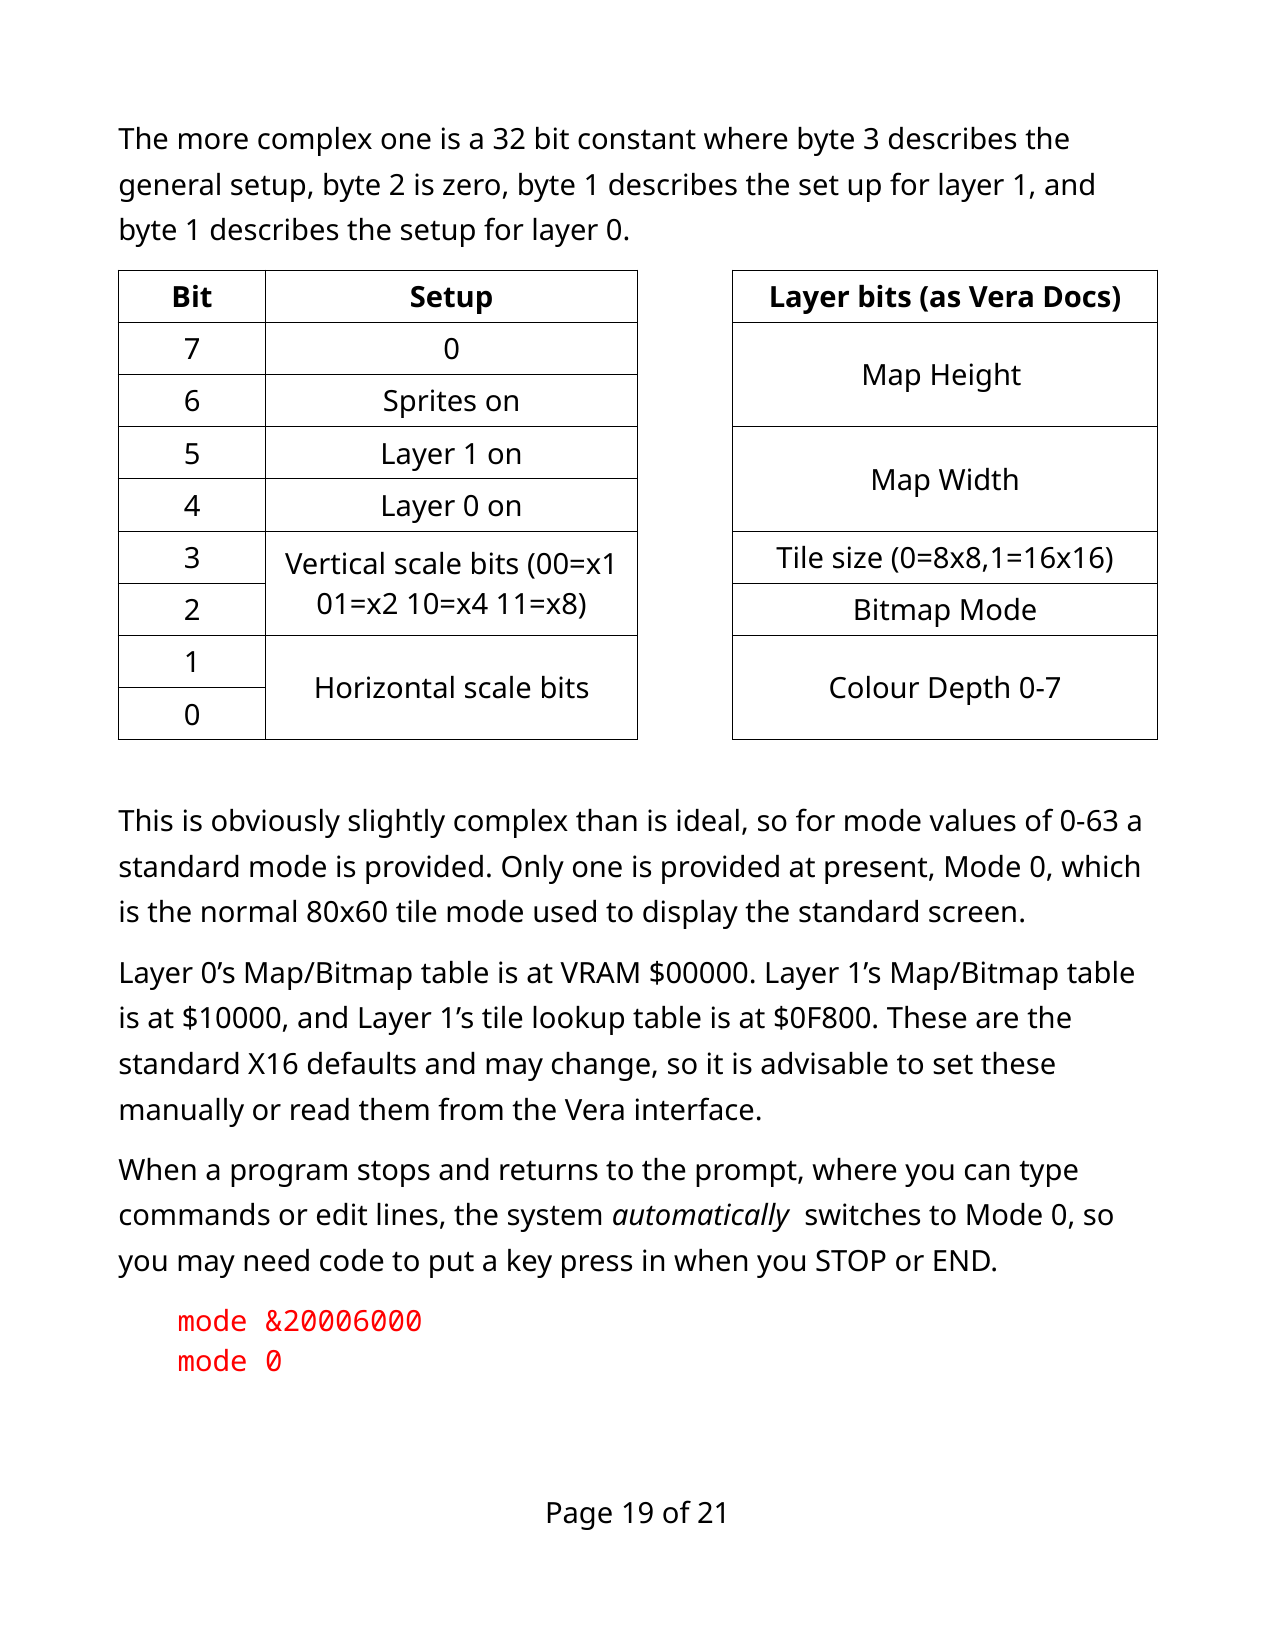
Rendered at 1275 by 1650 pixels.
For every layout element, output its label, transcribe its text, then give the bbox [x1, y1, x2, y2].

table_header Layer bits (as Vera Docs) [733, 271, 1157, 322]
table_cell Layer 0 on [266, 479, 637, 531]
table_cell 1 [119, 636, 265, 687]
table_header Bit [119, 271, 265, 322]
table_cell 0 [266, 323, 637, 374]
text Layer 0’s Map/Bitmap table is at VRAM $00000. Layer 1’s Map/Bitmap table is at $10000, and Layer 1’s tile lookup table is at $0F800. These are the standard X16 defaults and may change, so it is advisable to set these manually or read them from the Vera interface. [118, 952, 1157, 1128]
table_cell Tile size (0=8x8,1=16x16) [733, 532, 1157, 583]
table_cell Map Width [733, 427, 1157, 531]
text Mode 0 [177, 1340, 1157, 1380]
text When a program stops and returns to the prompt, where you can type commands or edit lines, the system automatically switches to Mode 0, so you may need code to put a key press in when you STOP or END. [118, 1149, 1157, 1280]
text This is obviously slightly complex than is ideal, so for mode values of 0-63 a standard mode is provided. Only one is provided at present, Mode 0, which is the normal 80x60 tile mode used to display the standard screen. [118, 801, 1157, 931]
table_cell 6 [119, 375, 265, 426]
table_cell [638, 426, 732, 478]
table_cell 2 [119, 584, 265, 635]
table_cell Colour Depth 0-7 [733, 636, 1157, 739]
text Mode &20006000 [177, 1301, 1157, 1340]
table_cell [638, 322, 732, 374]
table_cell Horizontal scale bits [266, 636, 637, 739]
table_cell 5 [119, 427, 265, 478]
table_header [638, 270, 732, 322]
table_cell 7 [119, 323, 265, 374]
table_cell Layer 1 on [266, 427, 637, 478]
table_cell [638, 478, 732, 531]
table_cell 4 [119, 479, 265, 531]
table_cell 0 [119, 688, 265, 739]
table_cell 3 [119, 532, 265, 583]
table_header Setup [266, 271, 637, 322]
table_cell [638, 531, 732, 583]
table_cell Vertical scale bits (00=x1 01=x2 10=x4 11=x8) [266, 532, 637, 635]
table_cell [638, 583, 732, 635]
table_cell Bitmap Mode [733, 584, 1157, 635]
text The more complex one is a 32 bit constant where byte 3 describes the general setup, byte 2 is zero, byte 1 describes the set up for layer 1, and byte 1 describes the setup for layer 0. [118, 118, 1157, 249]
table_cell Map Height [733, 323, 1157, 426]
table_cell [638, 374, 732, 426]
table_cell [638, 687, 732, 739]
table_cell Sprites on [266, 375, 637, 426]
table_cell [638, 635, 732, 687]
